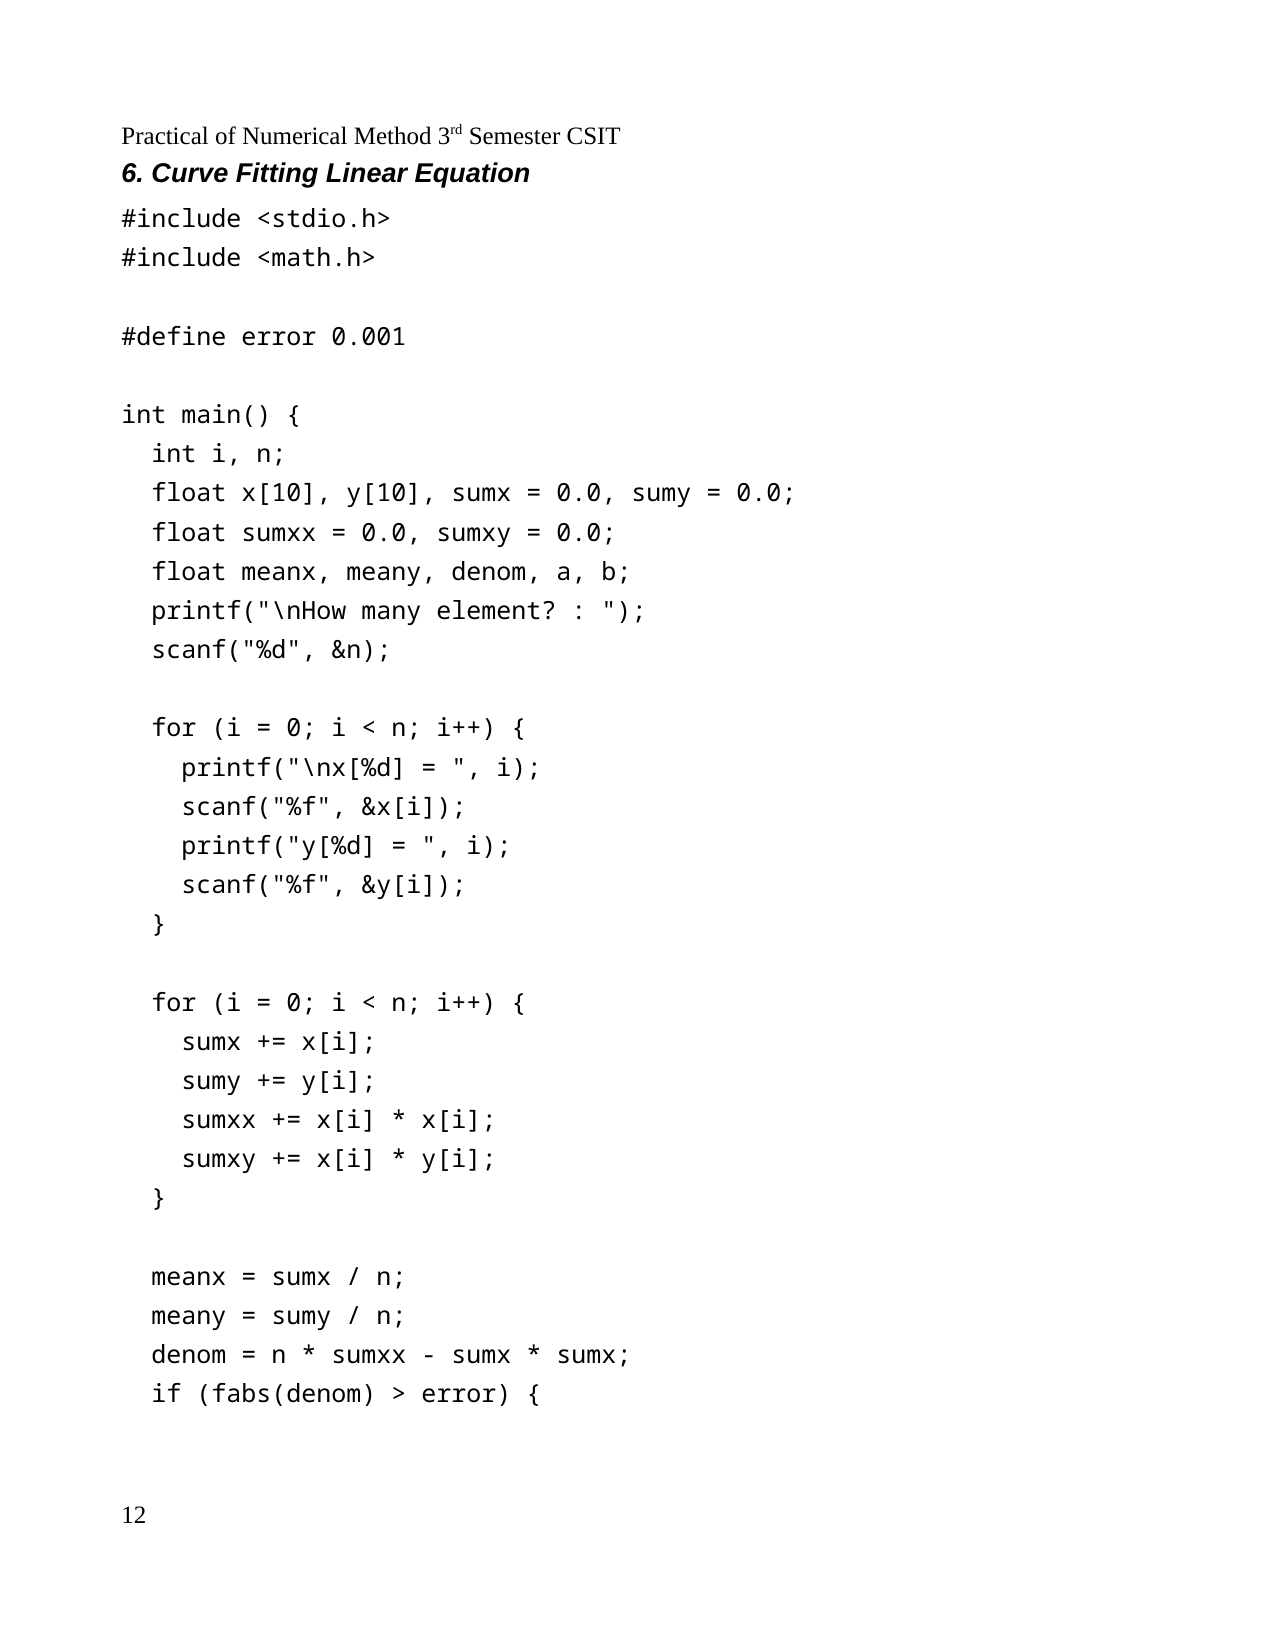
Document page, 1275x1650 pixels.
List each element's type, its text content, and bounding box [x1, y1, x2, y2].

text scanf("%f", &y[i]); [121, 867, 1154, 901]
text } [121, 906, 1154, 940]
text } [121, 1180, 1154, 1214]
text meanx = sumx / n; [121, 1258, 1154, 1292]
text printf("y[%d] = ", i); [121, 828, 1154, 862]
text sumx += x[i]; [121, 1023, 1154, 1057]
text #include <stdio.h> [121, 201, 1154, 235]
text float sumxx = 0.0, sumxy = 0.0; [121, 514, 1154, 548]
text for (i = 0; i < n; i++) { [121, 984, 1154, 1018]
text #define error 0.001 [121, 318, 1154, 352]
text for (i = 0; i < n; i++) { [121, 710, 1154, 744]
text scanf("%f", &x[i]); [121, 788, 1154, 822]
text if (fabs(denom) > error) { [121, 1376, 1154, 1410]
text sumxx += x[i] * x[i]; [121, 1102, 1154, 1136]
text printf("\nHow many element? : "); [121, 593, 1154, 627]
text float meanx, meany, denom, a, b; [121, 553, 1154, 587]
text float x[10], y[10], sumx = 0.0, sumy = 0.0; [121, 475, 1154, 509]
text meany = sumy / n; [121, 1298, 1154, 1332]
text scanf("%d", &n); [121, 632, 1154, 666]
text #include <math.h> [121, 240, 1154, 274]
text int i, n; [121, 436, 1154, 470]
subtitle 6. Curve Fitting Linear Equation [121, 157, 1154, 188]
text printf("\nx[%d] = ", i); [121, 749, 1154, 783]
text denom = n * sumxx - sumx * sumx; [121, 1337, 1154, 1371]
text int main() { [121, 397, 1154, 431]
text sumy += y[i]; [121, 1063, 1154, 1097]
text sumxy += x[i] * y[i]; [121, 1141, 1154, 1175]
